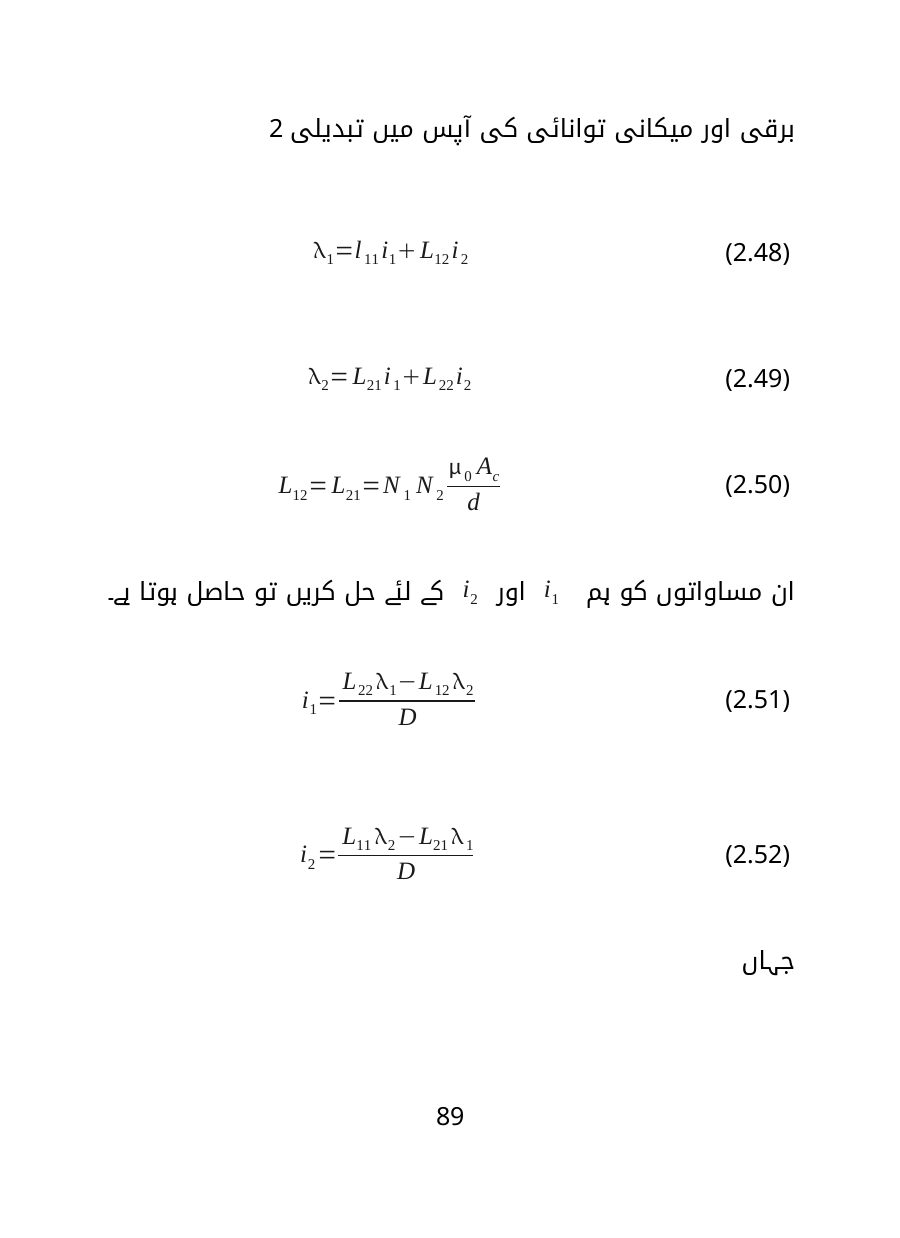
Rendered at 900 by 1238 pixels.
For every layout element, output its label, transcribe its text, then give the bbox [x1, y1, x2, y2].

table_header (2.52) [676, 816, 795, 903]
table_header (2.48) [682, 229, 795, 287]
text ان مساواتوں کو ہم اورکے لئے حل کریں تو حاصل ہوتا ہے۔ [105, 568, 795, 615]
table_header (2.50) [681, 447, 795, 534]
table_header [105, 355, 681, 413]
table_header [105, 447, 681, 534]
table_header (2.51) [679, 662, 795, 748]
table_header [105, 662, 679, 748]
text جہاں [105, 937, 795, 984]
table_header [105, 229, 682, 287]
table_header (2.49) [681, 355, 795, 413]
table_header [105, 816, 676, 903]
